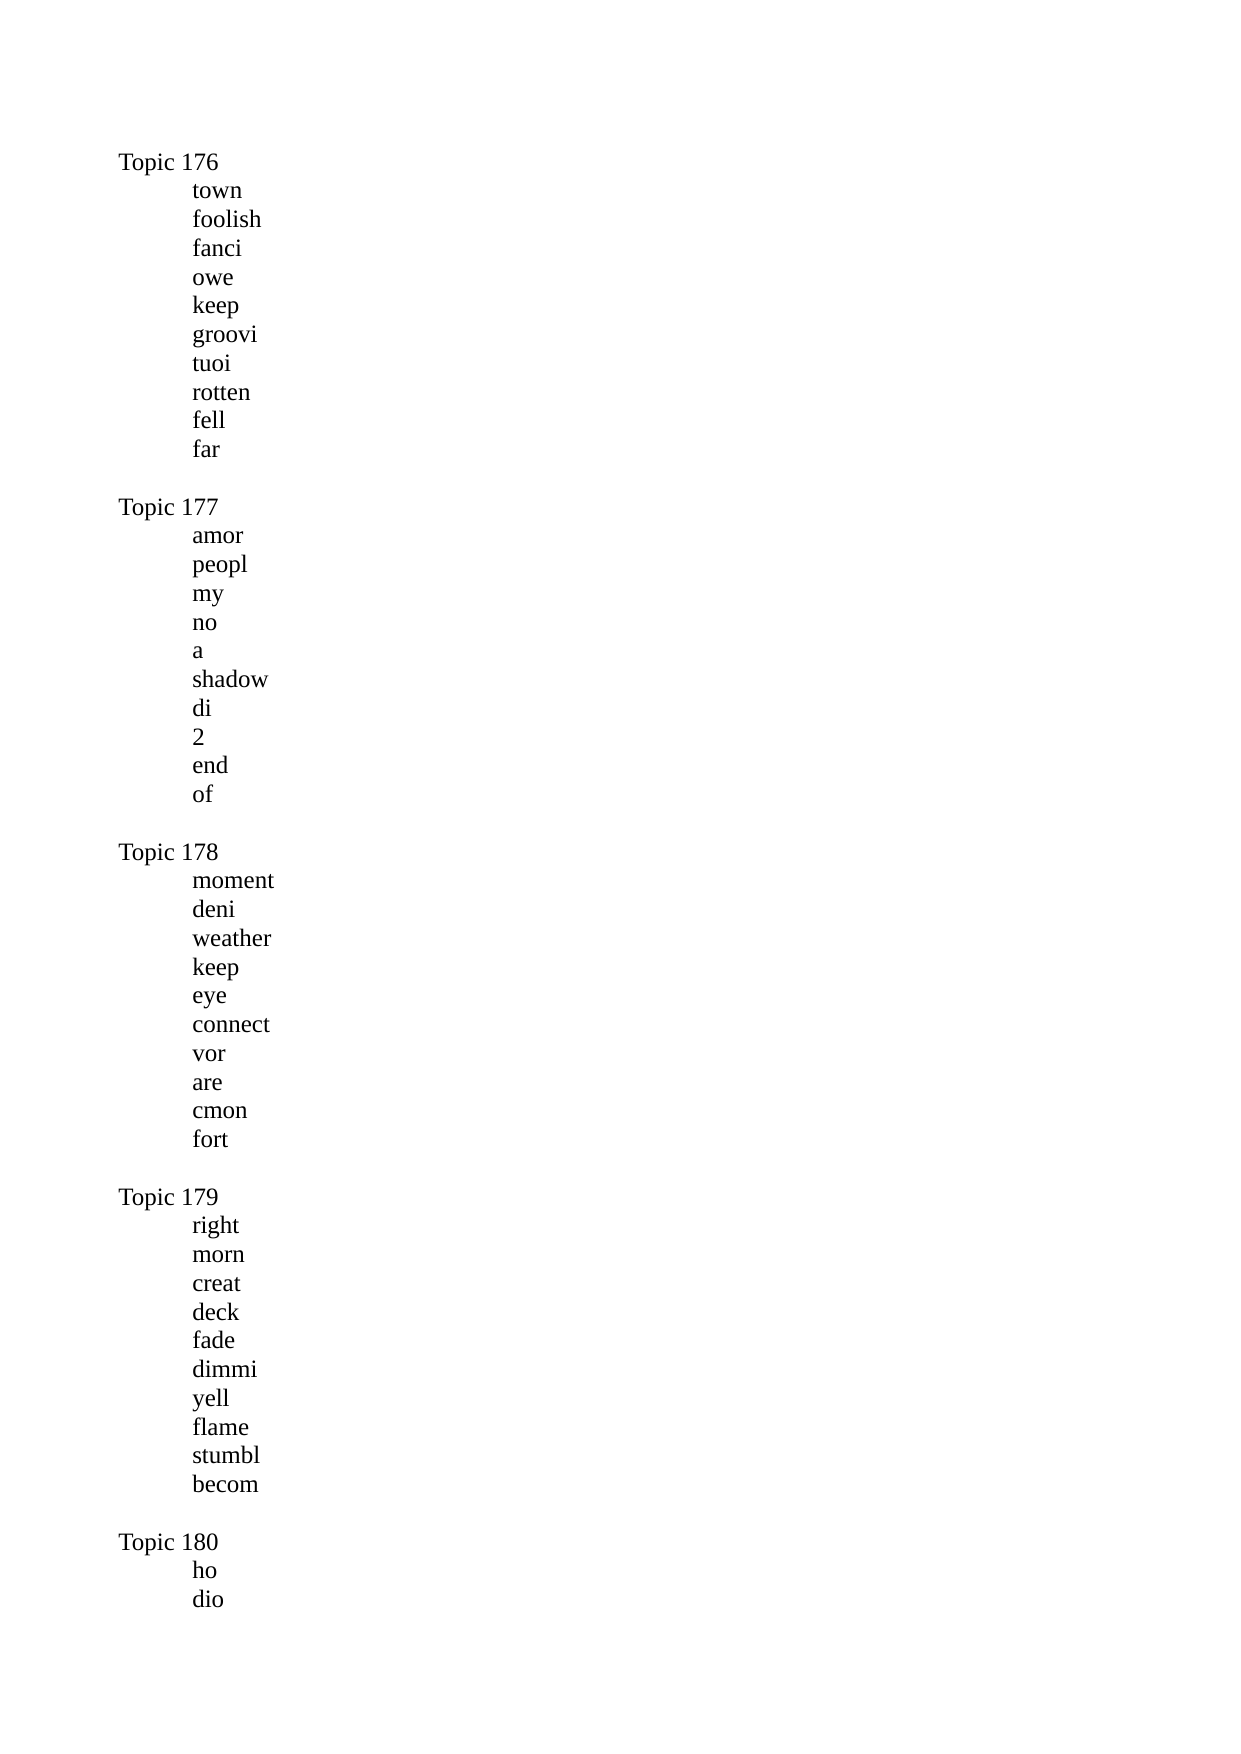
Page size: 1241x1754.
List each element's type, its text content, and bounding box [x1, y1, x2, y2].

text town [118, 176, 1122, 204]
text dio [118, 1584, 1122, 1613]
text tuoi [118, 348, 1122, 377]
text end [118, 751, 1122, 779]
text fell [118, 406, 1122, 434]
text a [118, 636, 1122, 664]
text fade [118, 1326, 1122, 1354]
text stumbl [118, 1441, 1122, 1469]
text deck [118, 1297, 1122, 1326]
text of [118, 779, 1122, 808]
text vor [118, 1038, 1122, 1067]
text Topic 177 [118, 492, 1122, 521]
text deni [118, 894, 1122, 923]
text di [118, 693, 1122, 722]
text yell [118, 1383, 1122, 1412]
text Topic 178 [118, 837, 1122, 866]
text are [118, 1067, 1122, 1096]
text keep [118, 952, 1122, 981]
text far [118, 434, 1122, 463]
text dimmi [118, 1354, 1122, 1383]
text peopl [118, 549, 1122, 578]
text right [118, 1211, 1122, 1239]
text no [118, 607, 1122, 636]
text foolish [118, 204, 1122, 233]
text becom [118, 1469, 1122, 1498]
text fanci [118, 233, 1122, 262]
text keep [118, 291, 1122, 319]
text eye [118, 981, 1122, 1009]
text flame [118, 1412, 1122, 1441]
text cmon [118, 1096, 1122, 1124]
text morn [118, 1239, 1122, 1268]
text creat [118, 1268, 1122, 1297]
text Topic 176 [118, 147, 1122, 176]
text shadow [118, 664, 1122, 693]
text Topic 179 [118, 1182, 1122, 1211]
text weather [118, 923, 1122, 952]
text owe [118, 262, 1122, 291]
text ho [118, 1556, 1122, 1584]
text Topic 180 [118, 1527, 1122, 1556]
text my [118, 578, 1122, 607]
text 2 [118, 722, 1122, 751]
text moment [118, 866, 1122, 894]
text rotten [118, 377, 1122, 406]
text groovi [118, 319, 1122, 348]
text connect [118, 1009, 1122, 1038]
text amor [118, 521, 1122, 549]
text fort [118, 1124, 1122, 1153]
